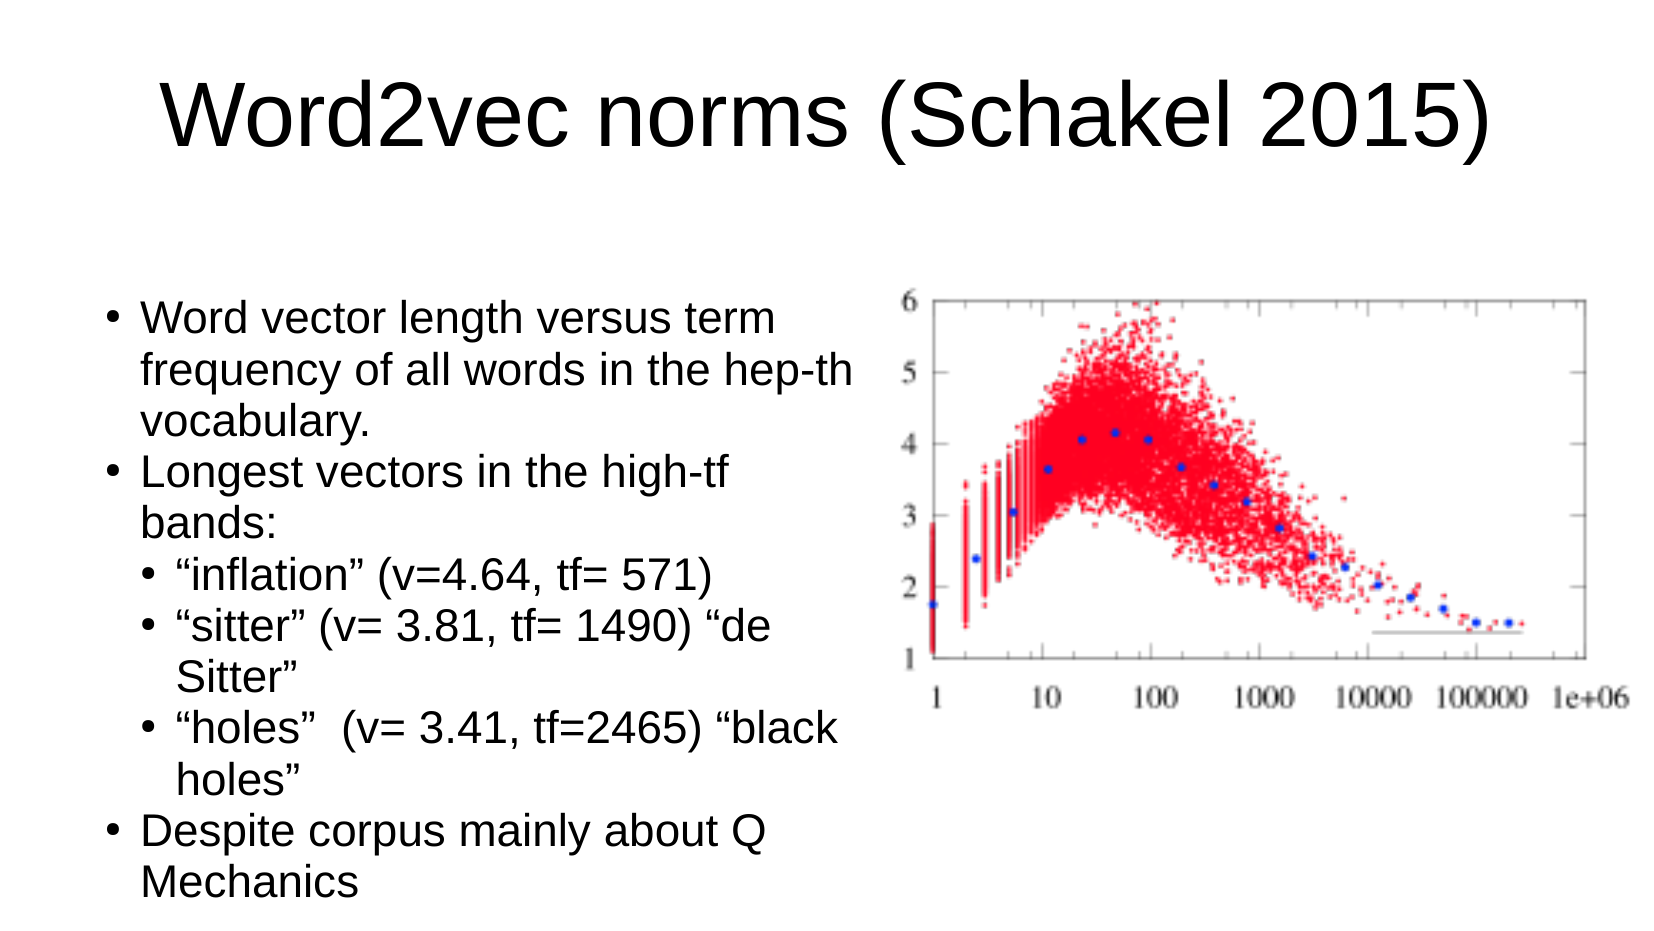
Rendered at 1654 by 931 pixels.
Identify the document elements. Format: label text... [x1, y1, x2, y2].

picture [862, 269, 1633, 736]
text_box Word vector length versus term frequency of all words in the hep-th vocabulary. Longest vectors in the high-tf bands: “inflation” (v=4.64, tf= 571) “sitter” (v= 3.81, tf= 1490) “de Sitter” “holes” (v= 3.41, tf=2465) “black holes” Despite corpus mainly about Q Mechanics [90, 285, 871, 915]
title Word2vec norms (Schakel 2015) [82, 37, 1571, 193]
